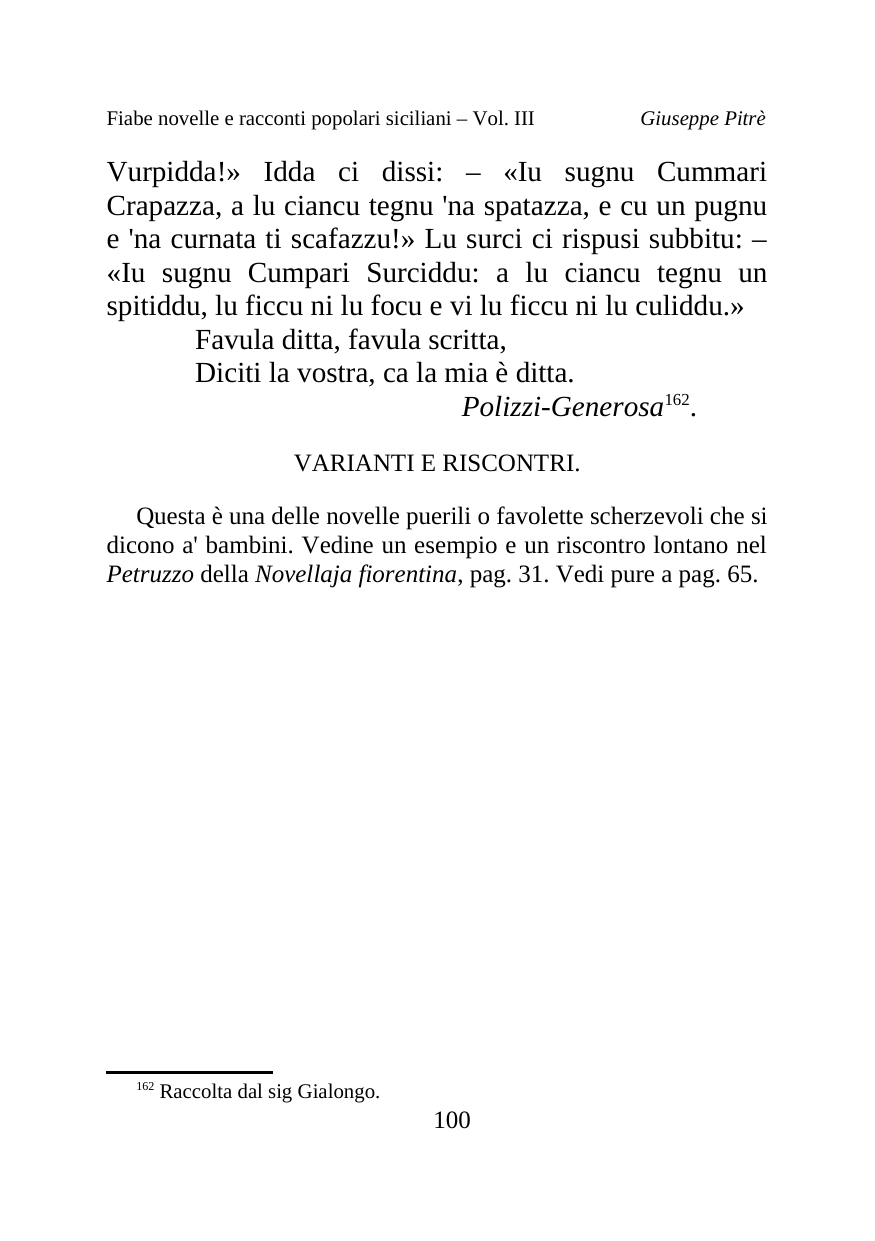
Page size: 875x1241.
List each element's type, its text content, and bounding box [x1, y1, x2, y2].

text Favula ditta, favula scritta, Diciti la vostra, ca la mia è ditta. [195, 322, 768, 389]
text Polizzi-Generosa. [106, 389, 768, 423]
text Vurpidda!» Idda ci dissi: – «Iu sugnu Cummari Crapazza, a lu ciancu tegnu 'na spatazza, e cu un pugnu e 'na curnata ti scafazzu!» Lu surci ci rispusi subbitu: – «Iu sugnu Cumpari Surciddu: a lu ciancu tegnu un spitiddu, lu ficcu ni lu focu e vi lu ficcu ni lu culiddu.» [106, 154, 768, 322]
subtitle VARIANTI E RISCONTRI. [106, 448, 768, 476]
text Questa è una delle novelle puerili o favolette scherzevoli che si dicono a' bambini. Vedine un esempio e un riscontro lontano nel Petruzzo della Novellaja fiorentina, pag. 31. Vedi pure a pag. 65. [106, 501, 768, 588]
text Raccolta dal sig Gialongo. [106, 1078, 768, 1103]
